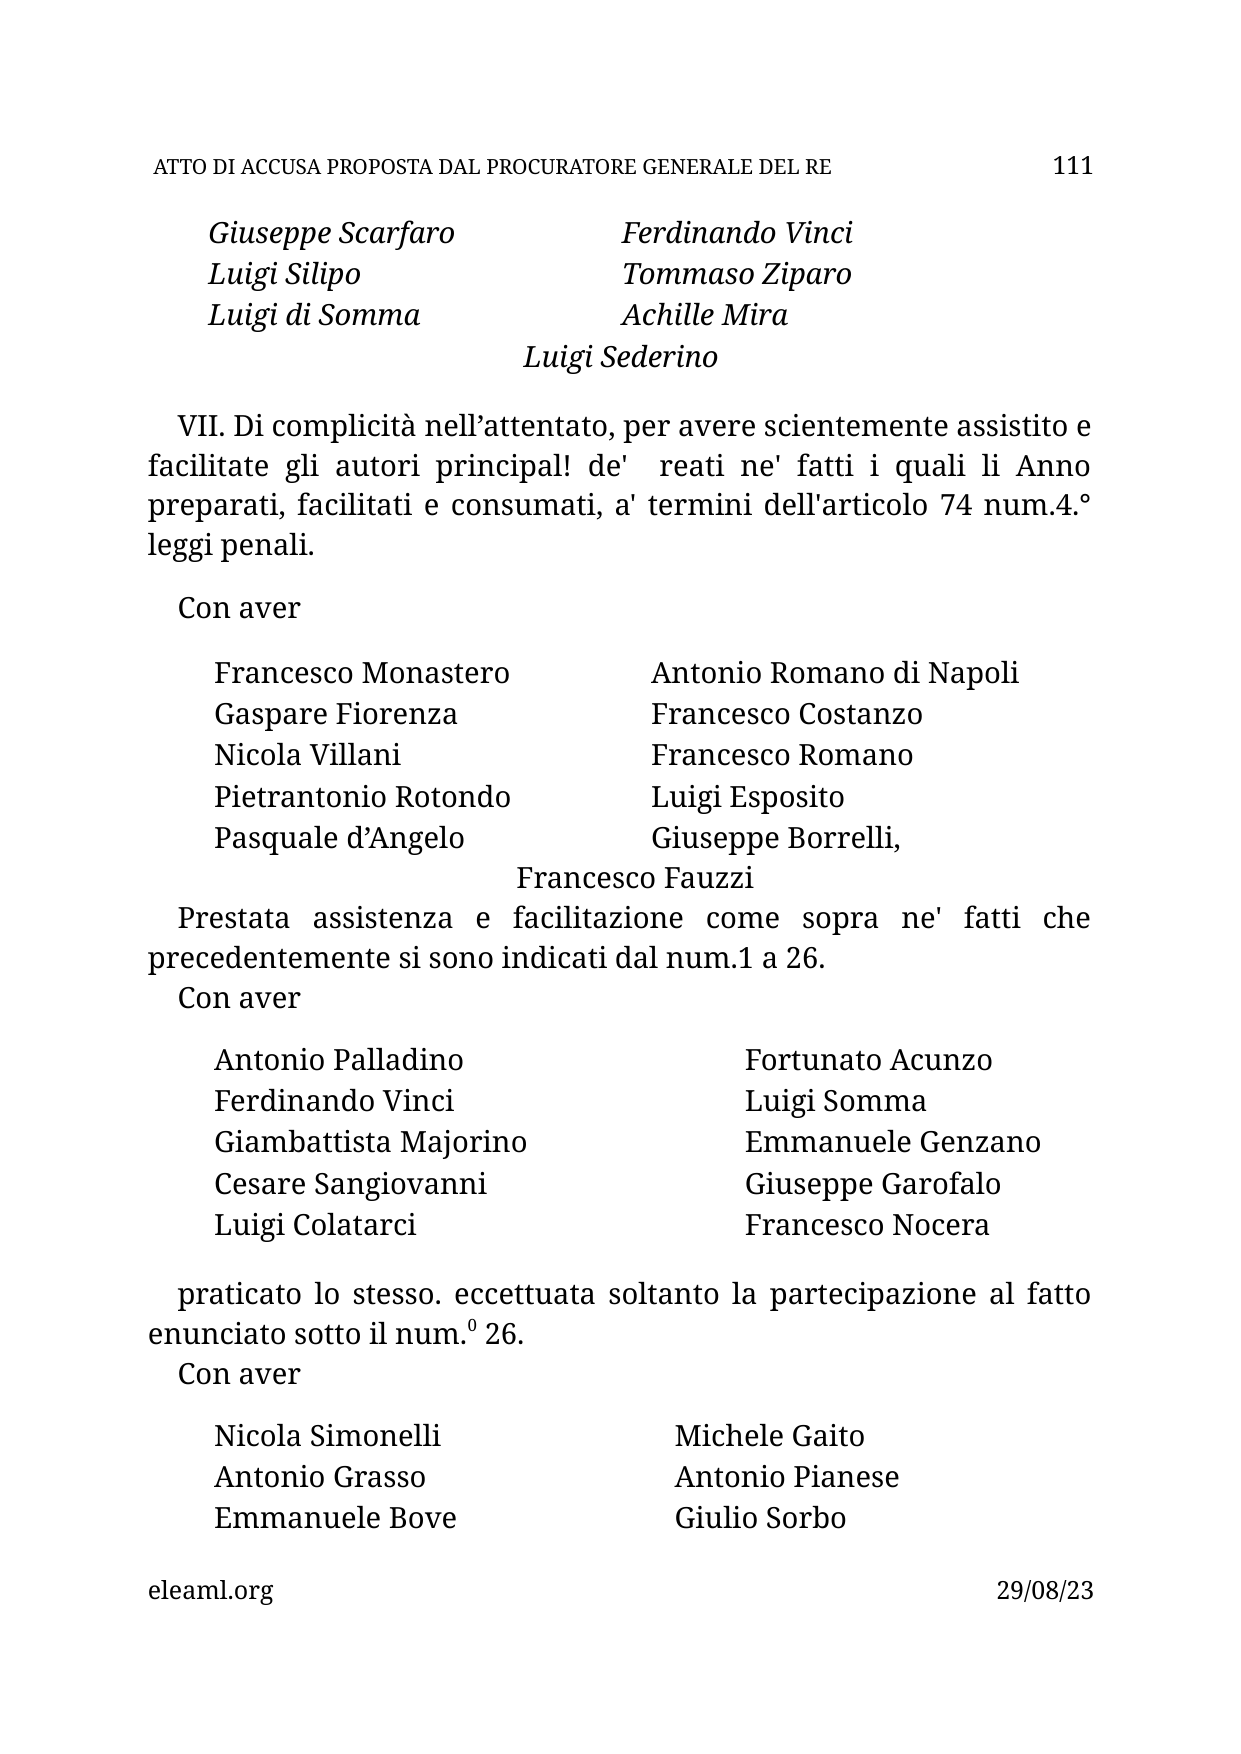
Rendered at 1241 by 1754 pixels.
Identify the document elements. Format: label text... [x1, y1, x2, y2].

table_cell Ferdinando Vinci [184, 1080, 715, 1121]
table_cell Giambattista Majorino [184, 1121, 715, 1162]
table_header Antonio Palladino [184, 1038, 715, 1079]
table_cell Giulio Sorbo [645, 1497, 1056, 1538]
table_header Michele Gaito [645, 1414, 1056, 1456]
table_cell Emmanuele Bove [184, 1497, 645, 1538]
table_cell Giuseppe Borrelli, [621, 816, 1056, 858]
table_cell Luigi Silipo [208, 253, 622, 294]
table_cell Luigi Somma [715, 1080, 1056, 1121]
table_cell Giuseppe Garofalo [715, 1162, 1056, 1203]
table_cell Emmanuele Genzano [715, 1121, 1056, 1162]
table_header Antonio Romano di Napoli [621, 651, 1056, 692]
table_cell Pietrantonio Rotondo [184, 775, 621, 816]
table_cell Antonio Grasso [184, 1456, 645, 1497]
text VII. Di complicità nell’attentato, per avere scientemente assistito e facilitate gli autori principal! de' reati ne' fatti i quali li Anno preparati, facilitati e consumati, a' termini dell'articolo 74 num.4.° leggi penali. [148, 405, 1093, 564]
table_cell Cesare Sangiovanni [184, 1162, 715, 1203]
table_cell Luigi Esposito [621, 775, 1056, 816]
table_cell Luigi di Somma [208, 294, 622, 335]
table_cell Pasquale d’Angelo [184, 816, 621, 858]
table_cell Francesco Costanzo [621, 693, 1056, 734]
table_cell Nicola Villani [184, 734, 621, 775]
text Con aver [148, 1353, 1093, 1393]
table_cell Tommaso Ziparo [622, 253, 1034, 294]
table_cell Francesco Nocera [715, 1204, 1056, 1245]
text Con aver [148, 588, 1093, 627]
table_cell Gaspare Fiorenza [184, 693, 621, 734]
table_header Nicola Simonelli [184, 1414, 645, 1456]
table_cell Giuseppe Scarfaro [208, 211, 622, 252]
table_header Fortunato Acunzo [715, 1038, 1056, 1079]
table_cell Luigi Sederino [208, 335, 1034, 377]
table_cell Antonio Pianese [645, 1456, 1056, 1497]
table_cell Achille Mira [622, 294, 1034, 335]
text Con aver [148, 977, 1093, 1017]
table_cell Luigi Colatarci [184, 1204, 715, 1245]
text Prestata assistenza e facilitazione come sopra ne' fatti che precedentemente si sono indicati dal num.1 a 26. [148, 897, 1093, 977]
text Francesco Fauzzi [148, 858, 1093, 897]
table_cell Francesco Romano [621, 734, 1056, 775]
table_header Francesco Monastero [184, 651, 621, 692]
text praticato lo stesso. eccettuata soltanto la partecipazione al fatto enunciato sotto il num.0 26. [148, 1274, 1093, 1353]
table_cell Ferdinando Vinci [622, 211, 1034, 252]
